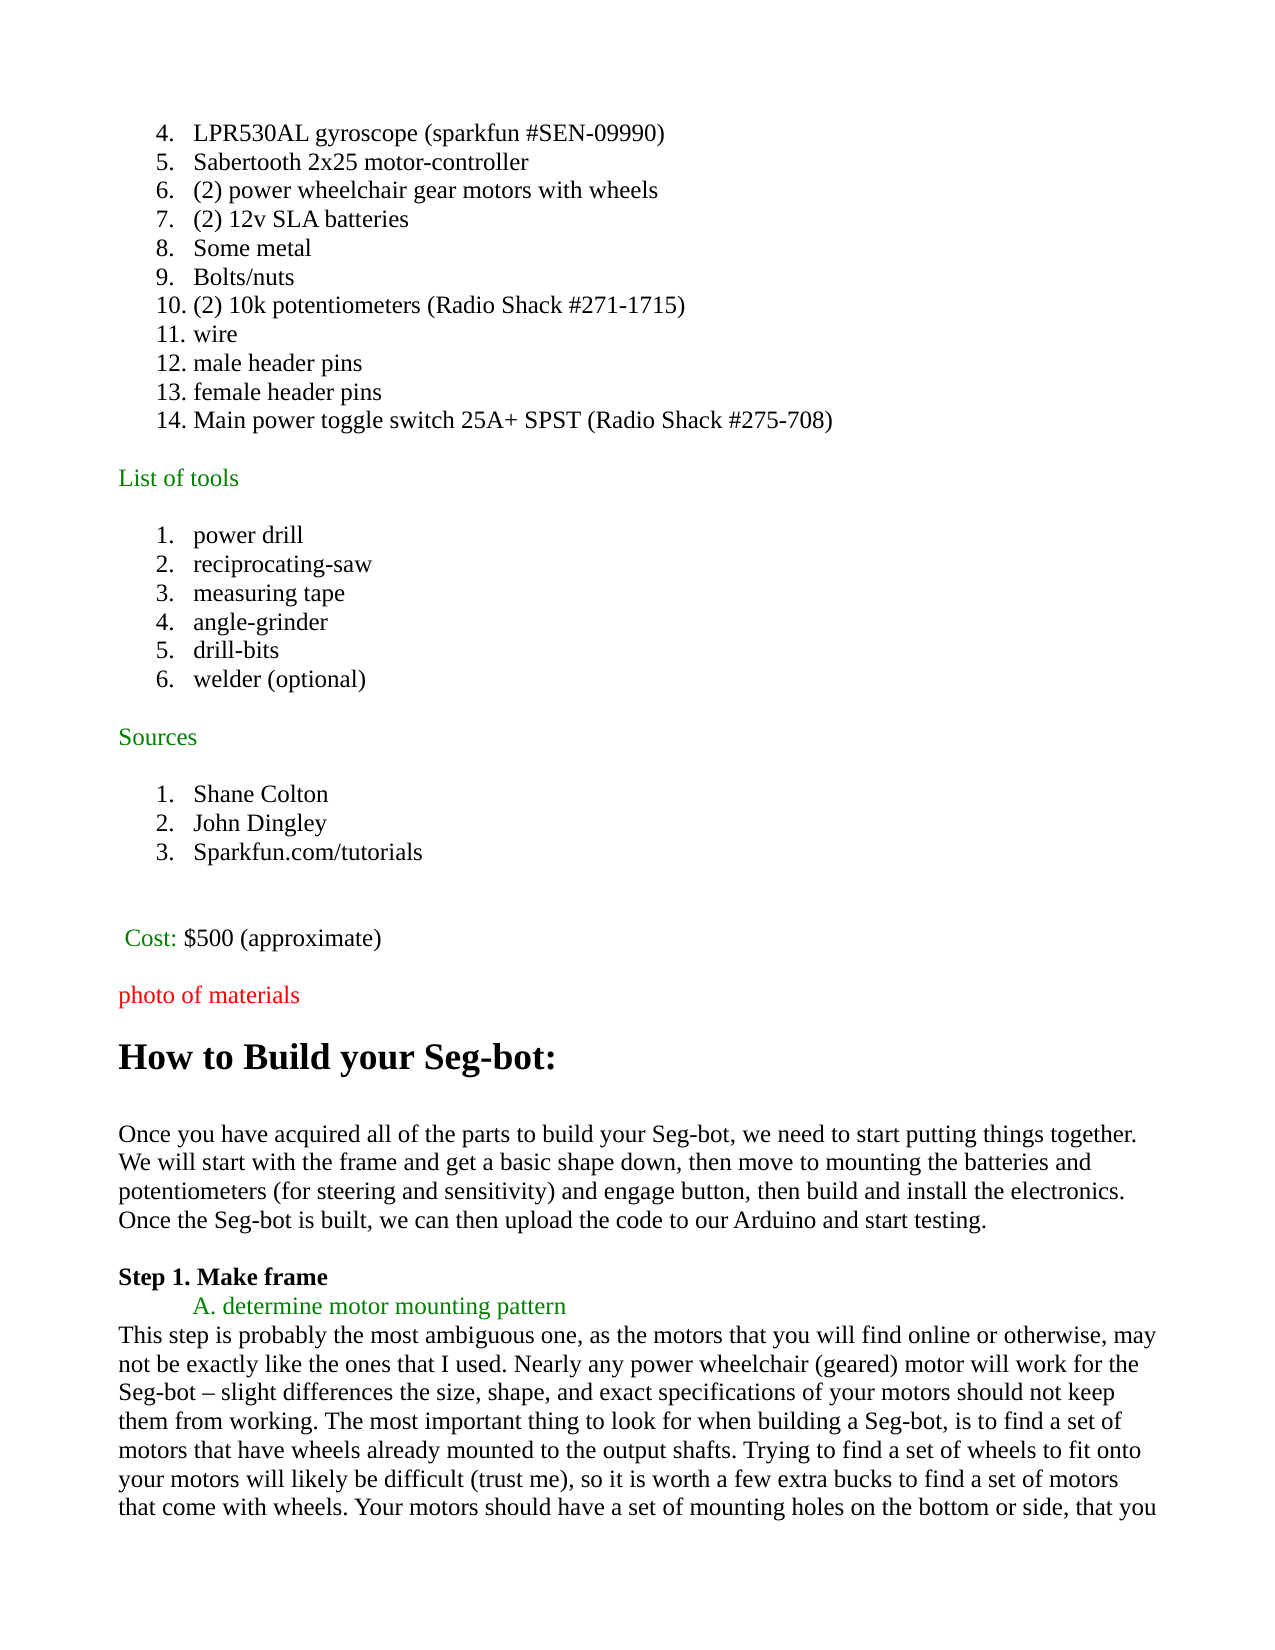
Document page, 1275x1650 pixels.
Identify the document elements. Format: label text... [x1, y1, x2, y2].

text photo of materials [118, 981, 1157, 1009]
list drill-bits [156, 636, 1157, 664]
list John Dingley [156, 808, 1157, 837]
list power drill [156, 521, 1157, 549]
list angle-grinder [156, 607, 1157, 636]
list male header pins [156, 348, 1157, 377]
list (2) power wheelchair gear motors with wheels [156, 176, 1157, 204]
list Some metal [156, 233, 1157, 262]
text List of tools [118, 463, 1157, 492]
text Sources [118, 722, 1157, 751]
text A. determine motor mounting pattern [118, 1291, 1157, 1320]
list reciprocating-saw [156, 549, 1157, 578]
text Step 1. Make frame [118, 1262, 1157, 1291]
list Main power toggle switch 25A+ SPST (Radio Shack #275-708) [156, 406, 1157, 434]
text Once you have acquired all of the parts to build your Seg-bot, we need to start putting things together. We will start with the frame and get a basic shape down, then move to mounting the batteries and potentiometers (for steering and sensitivity) and engage button, then build and install the electronics. Once the Seg-bot is built, we can then upload the code to our Arduino and start testing. [118, 1119, 1157, 1234]
text This step is probably the most ambiguous one, as the motors that you will find online or otherwise, may not be exactly like the ones that I used. Nearly any power wheelchair (geared) motor will work for the Seg-bot – slight differences the size, shape, and exact specifications of your motors should not keep them from working. The most important thing to look for when building a Seg-bot, is to find a set of motors that have wheels already mounted to the output shafts. Trying to find a set of wheels to fit onto your motors will likely be difficult (trust me), so it is worth a few extra bucks to find a set of motors that come with wheels. Your motors should have a set of mounting holes on the bottom or side, that you [118, 1320, 1157, 1521]
list female header pins [156, 377, 1157, 406]
subtitle How to Build your Seg-bot: [118, 1034, 1157, 1077]
list Shane Colton [156, 779, 1157, 808]
text Cost: $500 (approximate) [118, 923, 1157, 952]
list Sparkfun.com/tutorials [156, 837, 1157, 866]
list measuring tape [156, 578, 1157, 607]
list (2) 10k potentiometers (Radio Shack #271-1715) [156, 291, 1157, 319]
list Sabertooth 2x25 motor-controller [156, 147, 1157, 176]
list welder (optional) [156, 664, 1157, 693]
list Bolts/nuts [156, 262, 1157, 291]
list LPR530AL gyroscope (sparkfun #SEN-09990) [156, 118, 1157, 147]
list wire [156, 319, 1157, 348]
list (2) 12v SLA batteries [156, 204, 1157, 233]
